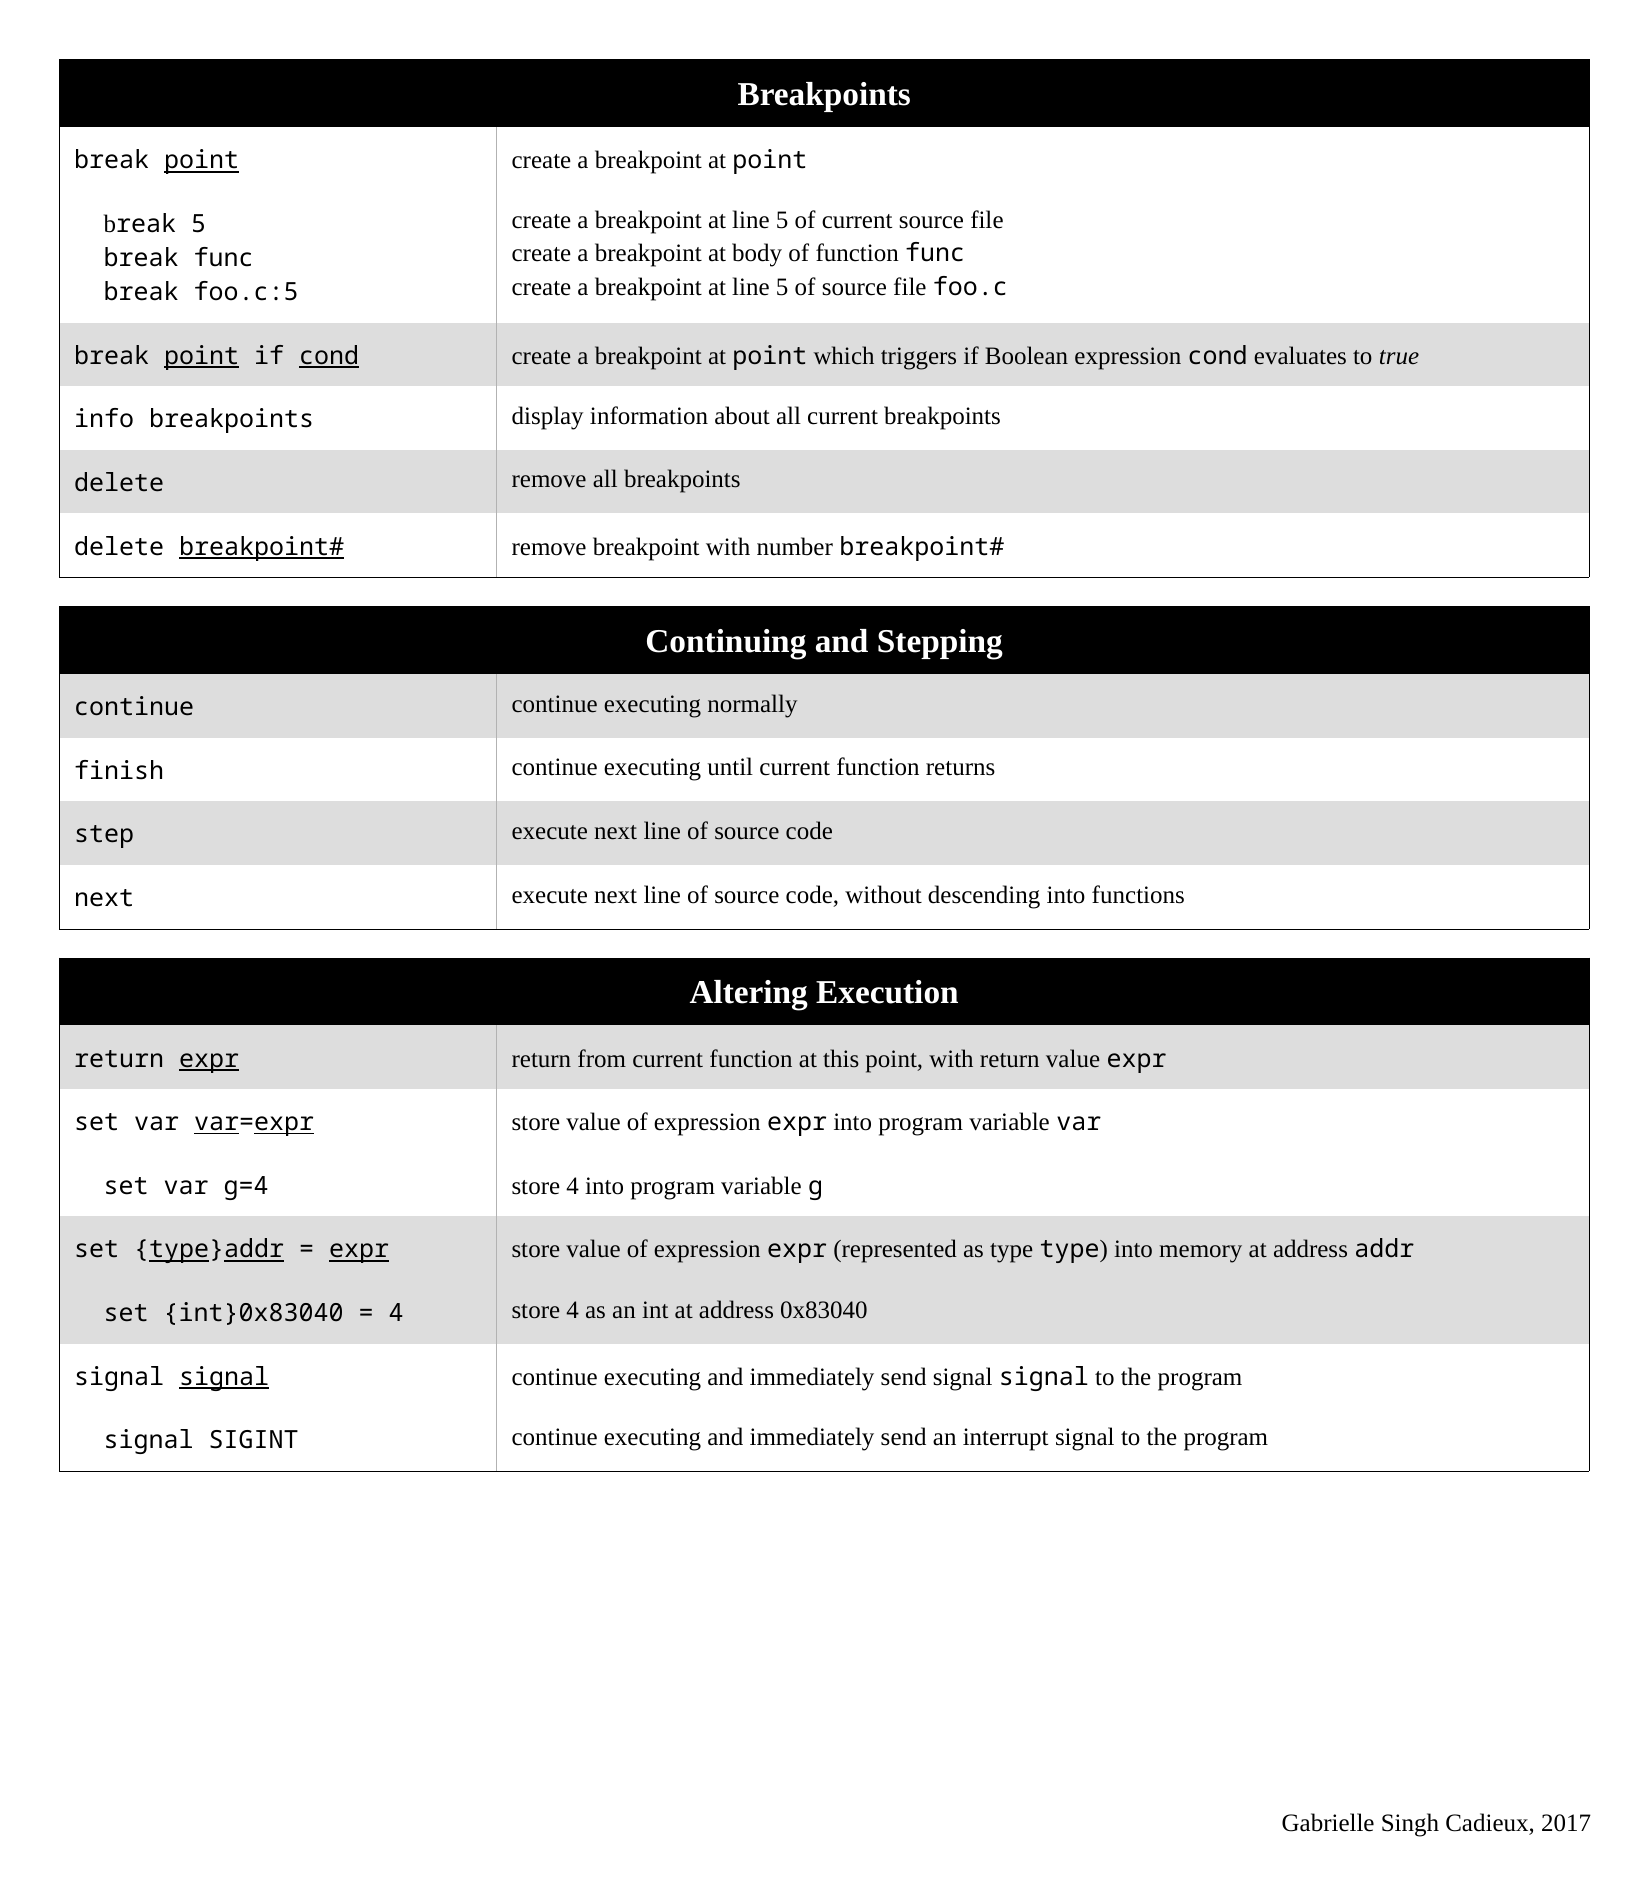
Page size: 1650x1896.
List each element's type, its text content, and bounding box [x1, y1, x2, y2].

table_cell info breakpoints [60, 386, 496, 450]
table_cell remove all breakpoints [497, 450, 1589, 513]
table_cell continue executing and immediately send an interrupt signal to the program [497, 1407, 1589, 1471]
table_cell return expr [60, 1025, 496, 1089]
table_cell set var g=4 [60, 1153, 496, 1216]
table_cell remove breakpoint with number breakpoint# [497, 514, 1589, 577]
table_cell delete breakpoint# [60, 514, 496, 577]
table_cell break 5 break func break foo.c:5 [60, 191, 496, 322]
table_cell execute next line of source code, without descending into functions [497, 865, 1589, 928]
table_cell return from current function at this point, with return value expr [497, 1025, 1589, 1089]
table_cell execute next line of source code [497, 801, 1589, 865]
table_header Breakpoints [60, 60, 1589, 127]
table_cell store value of expression expr (represented as type type) into memory at address addr [497, 1216, 1589, 1280]
table_cell continue executing until current function returns [497, 738, 1589, 801]
table_header Altering Execution [60, 959, 1589, 1025]
table_cell set var var=expr [60, 1089, 496, 1153]
table_cell store value of expression expr into program variable var [497, 1089, 1589, 1153]
table_cell next [60, 865, 496, 928]
table_cell step [60, 801, 496, 865]
table_cell store 4 into program variable g [497, 1153, 1589, 1216]
table_cell create a breakpoint at point which triggers if Boolean expression cond evaluates to true [497, 323, 1589, 386]
table_cell set {int}0x83040 = 4 [60, 1280, 496, 1344]
table_cell continue executing and immediately send signal signal to the program [497, 1344, 1589, 1407]
table_cell break point [60, 127, 496, 191]
table_cell break point if cond [60, 323, 496, 386]
table_cell display information about all current breakpoints [497, 386, 1589, 450]
table_cell store 4 as an int at address 0x83040 [497, 1280, 1589, 1344]
table_cell finish [60, 738, 496, 801]
table_cell create a breakpoint at point [497, 127, 1589, 191]
table_cell delete [60, 450, 496, 513]
table_cell set {type}addr = expr [60, 1216, 496, 1280]
table_cell signal SIGINT [60, 1407, 496, 1471]
table_cell create a breakpoint at line 5 of current source file create a breakpoint at body of function func create a breakpoint at line 5 of source file foo.c [497, 191, 1589, 322]
table_cell continue [60, 674, 496, 738]
table_cell continue executing normally [497, 674, 1589, 738]
table_cell signal signal [60, 1344, 496, 1407]
table_header Continuing and Stepping [60, 607, 1589, 674]
